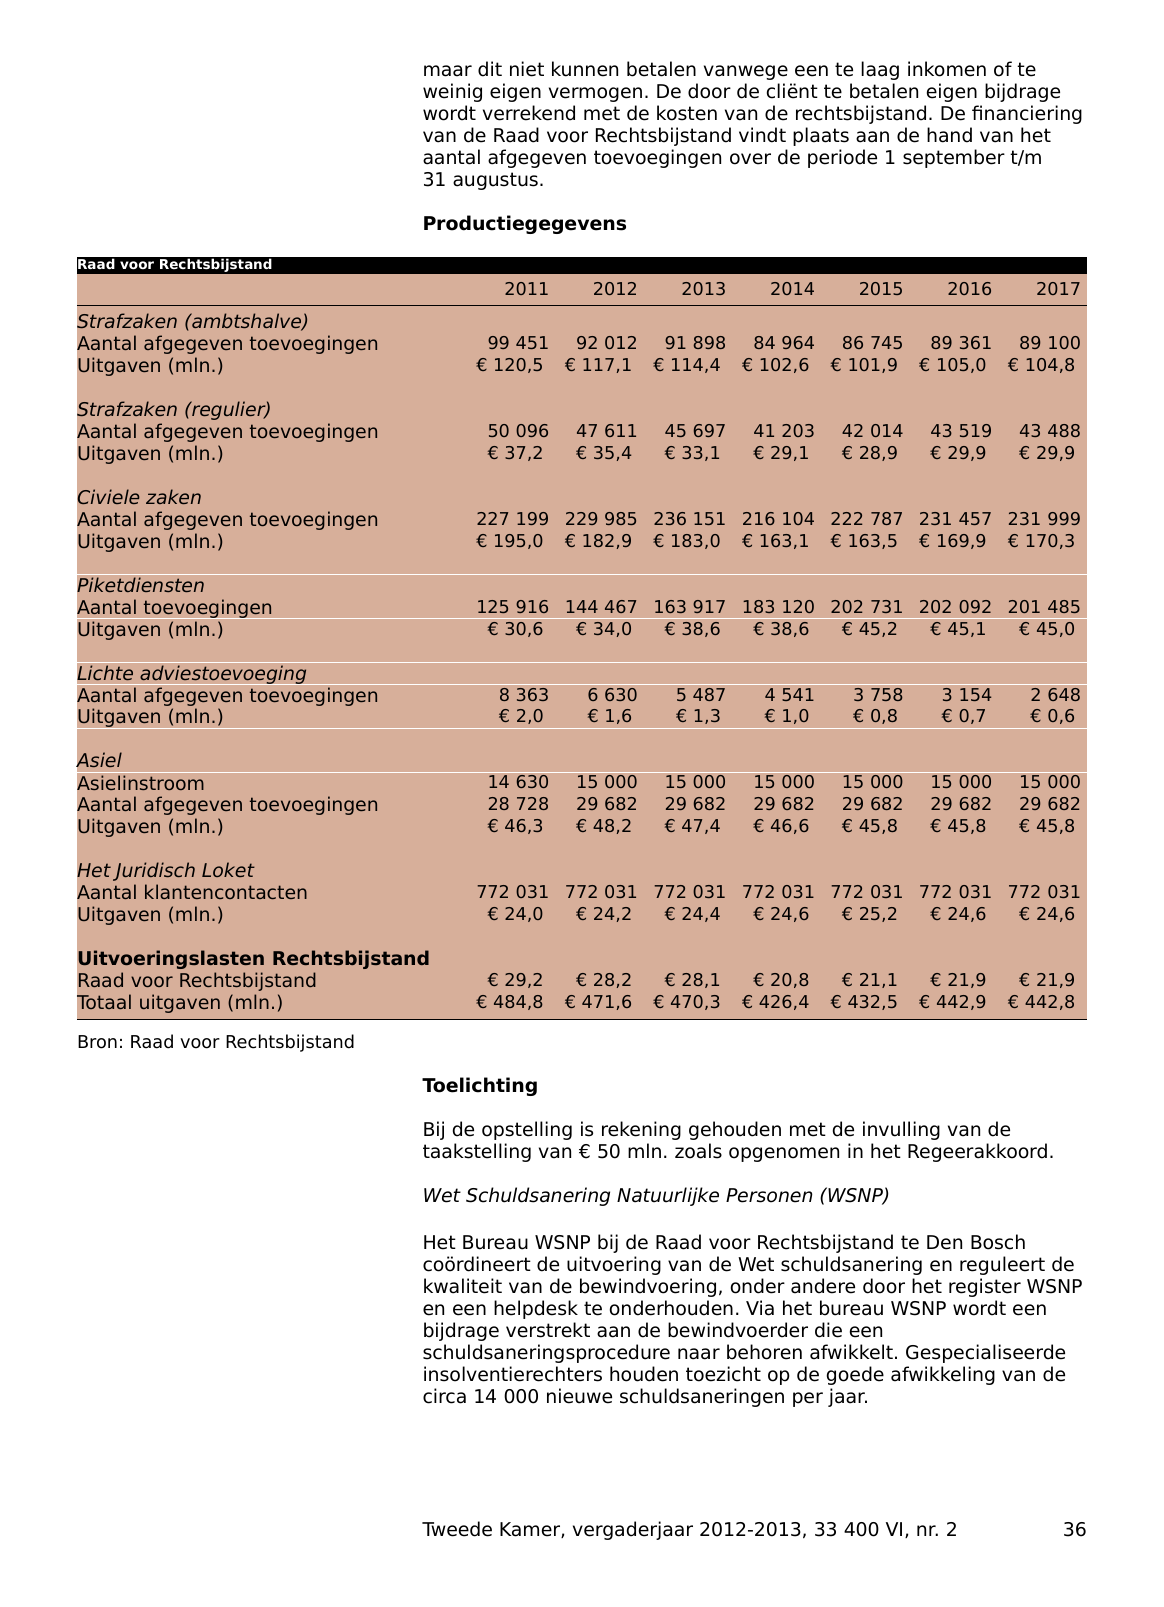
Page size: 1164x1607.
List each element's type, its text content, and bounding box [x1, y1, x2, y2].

table_cell 42 014 [821, 421, 909, 443]
table_cell [77, 465, 466, 487]
table_cell [909, 487, 998, 509]
table_cell € 1,3 [644, 706, 732, 728]
table_cell [466, 377, 555, 399]
table_cell 772 031 [644, 882, 732, 904]
table_cell Aantal afgegeven toevoegingen [77, 794, 466, 816]
table_cell € 432,5 [821, 992, 909, 1019]
table_cell [732, 729, 821, 750]
table_cell 772 031 [466, 882, 555, 904]
table_cell [998, 399, 1087, 421]
table_cell € 35,4 [555, 443, 644, 465]
table_cell [821, 838, 909, 860]
table_cell [555, 860, 644, 882]
table_cell 92 012 [555, 333, 644, 355]
table_cell [466, 948, 555, 970]
table_cell Uitgaven (mln.) [77, 816, 466, 838]
table_cell Uitgaven (mln.) [77, 619, 466, 641]
table_cell [555, 926, 644, 948]
table_cell [644, 948, 732, 970]
table_header Raad voor Rechtsbijstand [77, 257, 1087, 273]
table_cell [466, 729, 555, 750]
table_cell [732, 306, 821, 333]
table_cell [909, 926, 998, 948]
table_cell Uitgaven (mln.) [77, 706, 466, 728]
text Het Bureau WSNP bij de Raad voor Rechtsbijstand te Den Bosch coördineert de uitvoering van de Wet schuldsanering en reguleert de kwaliteit van de bewindvoering, onder andere door het register WSNP en een helpdesk te onderhouden. Via het bureau WSNP wordt een bijdrage verstrekt aan de bewindvoerder die een schuldsaneringsprocedure naar behoren afwikkelt. Gespecialiseerde insolventierechters houden toezicht op de goede afwikkeling van de circa 14 000 nieuwe schuldsaneringen per jaar. [422, 1232, 1087, 1408]
table_cell [998, 487, 1087, 509]
table_cell € 24,0 [466, 904, 555, 926]
table_cell [732, 838, 821, 860]
table_cell 125 916 [466, 597, 555, 618]
table_cell € 48,2 [555, 816, 644, 838]
table_cell 2 648 [998, 685, 1087, 706]
table_cell 3 154 [909, 685, 998, 706]
table_cell 89 100 [998, 333, 1087, 355]
table_cell 216 104 [732, 509, 821, 531]
table_cell [644, 926, 732, 948]
table_cell [732, 948, 821, 970]
table_cell 229 985 [555, 509, 644, 531]
table_cell 236 151 [644, 509, 732, 531]
table_cell € 0,8 [821, 706, 909, 728]
table_cell € 101,9 [821, 355, 909, 377]
table_cell € 163,1 [732, 531, 821, 553]
table_cell Uitvoeringslasten Rechtsbijstand [77, 948, 466, 970]
table_cell 29 682 [821, 794, 909, 816]
table_cell 43 488 [998, 421, 1087, 443]
table_cell € 24,6 [998, 904, 1087, 926]
table_cell 29 682 [998, 794, 1087, 816]
table_cell Raad voor Rechtsbijstand [77, 970, 466, 992]
table_cell Uitgaven (mln.) [77, 355, 466, 377]
table_cell 91 898 [644, 333, 732, 355]
table_cell [998, 838, 1087, 860]
table_cell [909, 641, 998, 662]
table_cell [466, 553, 555, 574]
table_cell Asiel [77, 750, 466, 772]
table_cell [821, 926, 909, 948]
table_cell Het Juridisch Loket [77, 860, 466, 882]
table_cell 231 457 [909, 509, 998, 531]
table_cell 222 787 [821, 509, 909, 531]
table_cell Bron: Raad voor Rechtsbijstand [77, 1020, 1087, 1052]
table_cell € 102,6 [732, 355, 821, 377]
table_cell € 24,2 [555, 904, 644, 926]
table_cell Strafzaken (ambtshalve) [77, 306, 466, 333]
table_cell [998, 306, 1087, 333]
table_cell [821, 465, 909, 487]
table_cell Aantal afgegeven toevoegingen [77, 333, 466, 355]
table_cell Strafzaken (regulier) [77, 399, 466, 421]
table_cell 89 361 [909, 333, 998, 355]
table_cell [466, 926, 555, 948]
table_cell [466, 465, 555, 487]
table_cell [644, 641, 732, 662]
table_cell [998, 465, 1087, 487]
table_cell [821, 750, 909, 772]
table_cell [555, 306, 644, 333]
table_cell [998, 575, 1087, 597]
table_cell 2017 [998, 274, 1087, 305]
table_cell € 182,9 [555, 531, 644, 553]
table_cell € 163,5 [821, 531, 909, 553]
table_cell [821, 663, 909, 684]
table_cell € 21,9 [998, 970, 1087, 992]
table_cell [998, 948, 1087, 970]
table_cell [732, 553, 821, 574]
table_cell [644, 306, 732, 333]
table_cell [555, 750, 644, 772]
subtitle Toelichting [422, 1074, 1087, 1096]
text Bij de opstelling is rekening gehouden met de invulling van de taakstelling van € 50 mln. zoals opgenomen in het Regeerakkoord. [422, 1119, 1087, 1163]
table_cell [77, 553, 466, 574]
table_cell [77, 729, 466, 750]
table_cell [466, 575, 555, 597]
table_cell [644, 663, 732, 684]
table_cell [909, 377, 998, 399]
table_cell 2016 [909, 274, 998, 305]
table_cell € 45,2 [821, 619, 909, 641]
table_cell [644, 838, 732, 860]
table_cell [466, 750, 555, 772]
table_cell [555, 575, 644, 597]
table_cell € 1,6 [555, 706, 644, 728]
table_cell [555, 465, 644, 487]
table_cell € 117,1 [555, 355, 644, 377]
table_cell 183 120 [732, 597, 821, 618]
table_cell [909, 948, 998, 970]
table_cell [821, 306, 909, 333]
table_cell 29 682 [909, 794, 998, 816]
table_cell [555, 641, 644, 662]
table_cell € 45,8 [998, 816, 1087, 838]
table_cell [77, 641, 466, 662]
table_cell € 38,6 [732, 619, 821, 641]
table_cell 45 697 [644, 421, 732, 443]
table_cell [732, 641, 821, 662]
table_cell [77, 838, 466, 860]
table_cell 86 745 [821, 333, 909, 355]
table_cell 29 682 [644, 794, 732, 816]
table_cell 2013 [644, 274, 732, 305]
table_cell [77, 274, 466, 305]
table_cell [77, 377, 466, 399]
table_cell Lichte adviestoevoeging [77, 663, 466, 684]
table_cell [732, 399, 821, 421]
table_cell € 47,4 [644, 816, 732, 838]
table_cell 202 731 [821, 597, 909, 618]
table_cell € 33,1 [644, 443, 732, 465]
table_cell 41 203 [732, 421, 821, 443]
table_cell [555, 663, 644, 684]
table_cell 15 000 [644, 773, 732, 794]
table_cell 99 451 [466, 333, 555, 355]
table_cell € 29,9 [909, 443, 998, 465]
table_cell 202 092 [909, 597, 998, 618]
table_cell € 46,6 [732, 816, 821, 838]
table_cell € 470,3 [644, 992, 732, 1019]
table_cell [555, 377, 644, 399]
table_cell [909, 575, 998, 597]
table_cell [909, 306, 998, 333]
table_cell 772 031 [732, 882, 821, 904]
table_cell [644, 860, 732, 882]
table_cell 144 467 [555, 597, 644, 618]
table_cell [909, 838, 998, 860]
table_cell [909, 663, 998, 684]
table_cell [732, 926, 821, 948]
table_cell [644, 465, 732, 487]
table_cell [821, 729, 909, 750]
table_cell 201 485 [998, 597, 1087, 618]
table_cell € 442,9 [909, 992, 998, 1019]
table_cell € 2,0 [466, 706, 555, 728]
table_cell € 114,4 [644, 355, 732, 377]
table_cell [555, 948, 644, 970]
table_cell € 24,4 [644, 904, 732, 926]
table_cell [821, 487, 909, 509]
table_cell € 45,8 [909, 816, 998, 838]
table_cell € 25,2 [821, 904, 909, 926]
table_cell [466, 860, 555, 882]
table_cell [466, 641, 555, 662]
table_cell € 29,9 [998, 443, 1087, 465]
table_cell € 1,0 [732, 706, 821, 728]
table_cell [466, 663, 555, 684]
table_cell [555, 553, 644, 574]
table_cell € 29,2 [466, 970, 555, 992]
table_cell € 34,0 [555, 619, 644, 641]
table_cell [998, 750, 1087, 772]
table_cell [732, 487, 821, 509]
table_cell € 442,8 [998, 992, 1087, 1019]
table_cell € 426,4 [732, 992, 821, 1019]
table_cell € 0,6 [998, 706, 1087, 728]
table_cell 5 487 [644, 685, 732, 706]
table_cell € 195,0 [466, 531, 555, 553]
table_cell [555, 399, 644, 421]
table_cell [644, 377, 732, 399]
table_cell 50 096 [466, 421, 555, 443]
table_cell € 45,8 [821, 816, 909, 838]
table_cell [821, 948, 909, 970]
table_cell € 120,5 [466, 355, 555, 377]
table_cell 47 611 [555, 421, 644, 443]
table_cell [555, 487, 644, 509]
table_cell Aantal afgegeven toevoegingen [77, 509, 466, 531]
table_cell 28 728 [466, 794, 555, 816]
table_cell 772 031 [998, 882, 1087, 904]
table_cell [644, 487, 732, 509]
table_cell [821, 575, 909, 597]
table_cell 2014 [732, 274, 821, 305]
table_cell € 45,0 [998, 619, 1087, 641]
table_cell [555, 729, 644, 750]
table_cell € 28,2 [555, 970, 644, 992]
table_cell Aantal klantencontacten [77, 882, 466, 904]
table_cell [998, 641, 1087, 662]
table_cell Aantal toevoegingen [77, 597, 466, 618]
subtitle Wet Schuldsanering Natuurlijke Personen (WSNP) [422, 1185, 1087, 1207]
table_cell € 484,8 [466, 992, 555, 1019]
table_cell 15 000 [555, 773, 644, 794]
table_cell € 471,6 [555, 992, 644, 1019]
table_cell 231 999 [998, 509, 1087, 531]
table_cell [821, 641, 909, 662]
table_cell [732, 377, 821, 399]
table_cell € 24,6 [732, 904, 821, 926]
table_cell Uitgaven (mln.) [77, 531, 466, 553]
table_cell [732, 663, 821, 684]
table_cell € 38,6 [644, 619, 732, 641]
table_cell [77, 926, 466, 948]
table_cell € 45,1 [909, 619, 998, 641]
table_cell Aantal afgegeven toevoegingen [77, 421, 466, 443]
table_cell [998, 553, 1087, 574]
table_cell Aantal afgegeven toevoegingen [77, 685, 466, 706]
table_cell 84 964 [732, 333, 821, 355]
table_cell [821, 860, 909, 882]
table_cell 29 682 [555, 794, 644, 816]
table_cell 227 199 [466, 509, 555, 531]
table_cell 14 630 [466, 773, 555, 794]
table_cell [998, 729, 1087, 750]
table_cell [821, 377, 909, 399]
table_cell 772 031 [909, 882, 998, 904]
table_cell € 104,8 [998, 355, 1087, 377]
table_cell [732, 465, 821, 487]
table_cell [466, 838, 555, 860]
table_cell [909, 553, 998, 574]
table_cell 15 000 [998, 773, 1087, 794]
table_cell [998, 377, 1087, 399]
table_cell [644, 729, 732, 750]
table_cell [555, 838, 644, 860]
table_cell [644, 575, 732, 597]
table_cell 163 917 [644, 597, 732, 618]
table_cell [644, 399, 732, 421]
table_cell Asielinstroom [77, 773, 466, 794]
table_cell [732, 860, 821, 882]
table_cell 4 541 [732, 685, 821, 706]
table_cell 2012 [555, 274, 644, 305]
table_cell 3 758 [821, 685, 909, 706]
subtitle Productiegegevens [422, 213, 1087, 235]
table_cell 2015 [821, 274, 909, 305]
table_cell [998, 860, 1087, 882]
table_cell Civiele zaken [77, 487, 466, 509]
table_cell 15 000 [821, 773, 909, 794]
table_cell [998, 926, 1087, 948]
table_cell 772 031 [555, 882, 644, 904]
table_cell € 28,9 [821, 443, 909, 465]
table_cell [732, 575, 821, 597]
table_cell [909, 860, 998, 882]
table_cell 29 682 [732, 794, 821, 816]
table_cell 15 000 [909, 773, 998, 794]
table_cell [909, 399, 998, 421]
table_cell 15 000 [732, 773, 821, 794]
table_cell [466, 487, 555, 509]
table_cell [998, 663, 1087, 684]
table_cell € 46,3 [466, 816, 555, 838]
table_cell [644, 750, 732, 772]
table_cell [466, 399, 555, 421]
table_cell [909, 750, 998, 772]
table_cell Uitgaven (mln.) [77, 904, 466, 926]
table_cell 43 519 [909, 421, 998, 443]
table_cell € 169,9 [909, 531, 998, 553]
table_cell € 24,6 [909, 904, 998, 926]
table_cell € 37,2 [466, 443, 555, 465]
table_cell 772 031 [821, 882, 909, 904]
table_cell [732, 750, 821, 772]
table_cell € 30,6 [466, 619, 555, 641]
table_cell [909, 729, 998, 750]
table_cell € 170,3 [998, 531, 1087, 553]
table_cell € 105,0 [909, 355, 998, 377]
table_cell € 20,8 [732, 970, 821, 992]
table_cell € 0,7 [909, 706, 998, 728]
table_cell [644, 553, 732, 574]
table_cell Piketdiensten [77, 575, 466, 597]
table_cell [821, 399, 909, 421]
table_cell [909, 465, 998, 487]
table_cell Totaal uitgaven (mln.) [77, 992, 466, 1019]
table_cell Uitgaven (mln.) [77, 443, 466, 465]
text maar dit niet kunnen betalen vanwege een te laag inkomen of te weinig eigen vermogen. De door de cliënt te betalen eigen bijdrage wordt verrekend met de kosten van de rechtsbijstand. De financiering van de Raad voor Rechtsbijstand vindt plaats aan de hand van het aantal afgegeven toevoegingen over de periode 1 september t/m 31 augustus. [422, 59, 1087, 191]
table_cell [466, 306, 555, 333]
table_cell 8 363 [466, 685, 555, 706]
table_cell [821, 553, 909, 574]
table_cell € 29,1 [732, 443, 821, 465]
table_cell € 21,9 [909, 970, 998, 992]
table_cell € 21,1 [821, 970, 909, 992]
table_cell 6 630 [555, 685, 644, 706]
table_cell € 28,1 [644, 970, 732, 992]
table_cell 2011 [466, 274, 555, 305]
table_cell € 183,0 [644, 531, 732, 553]
